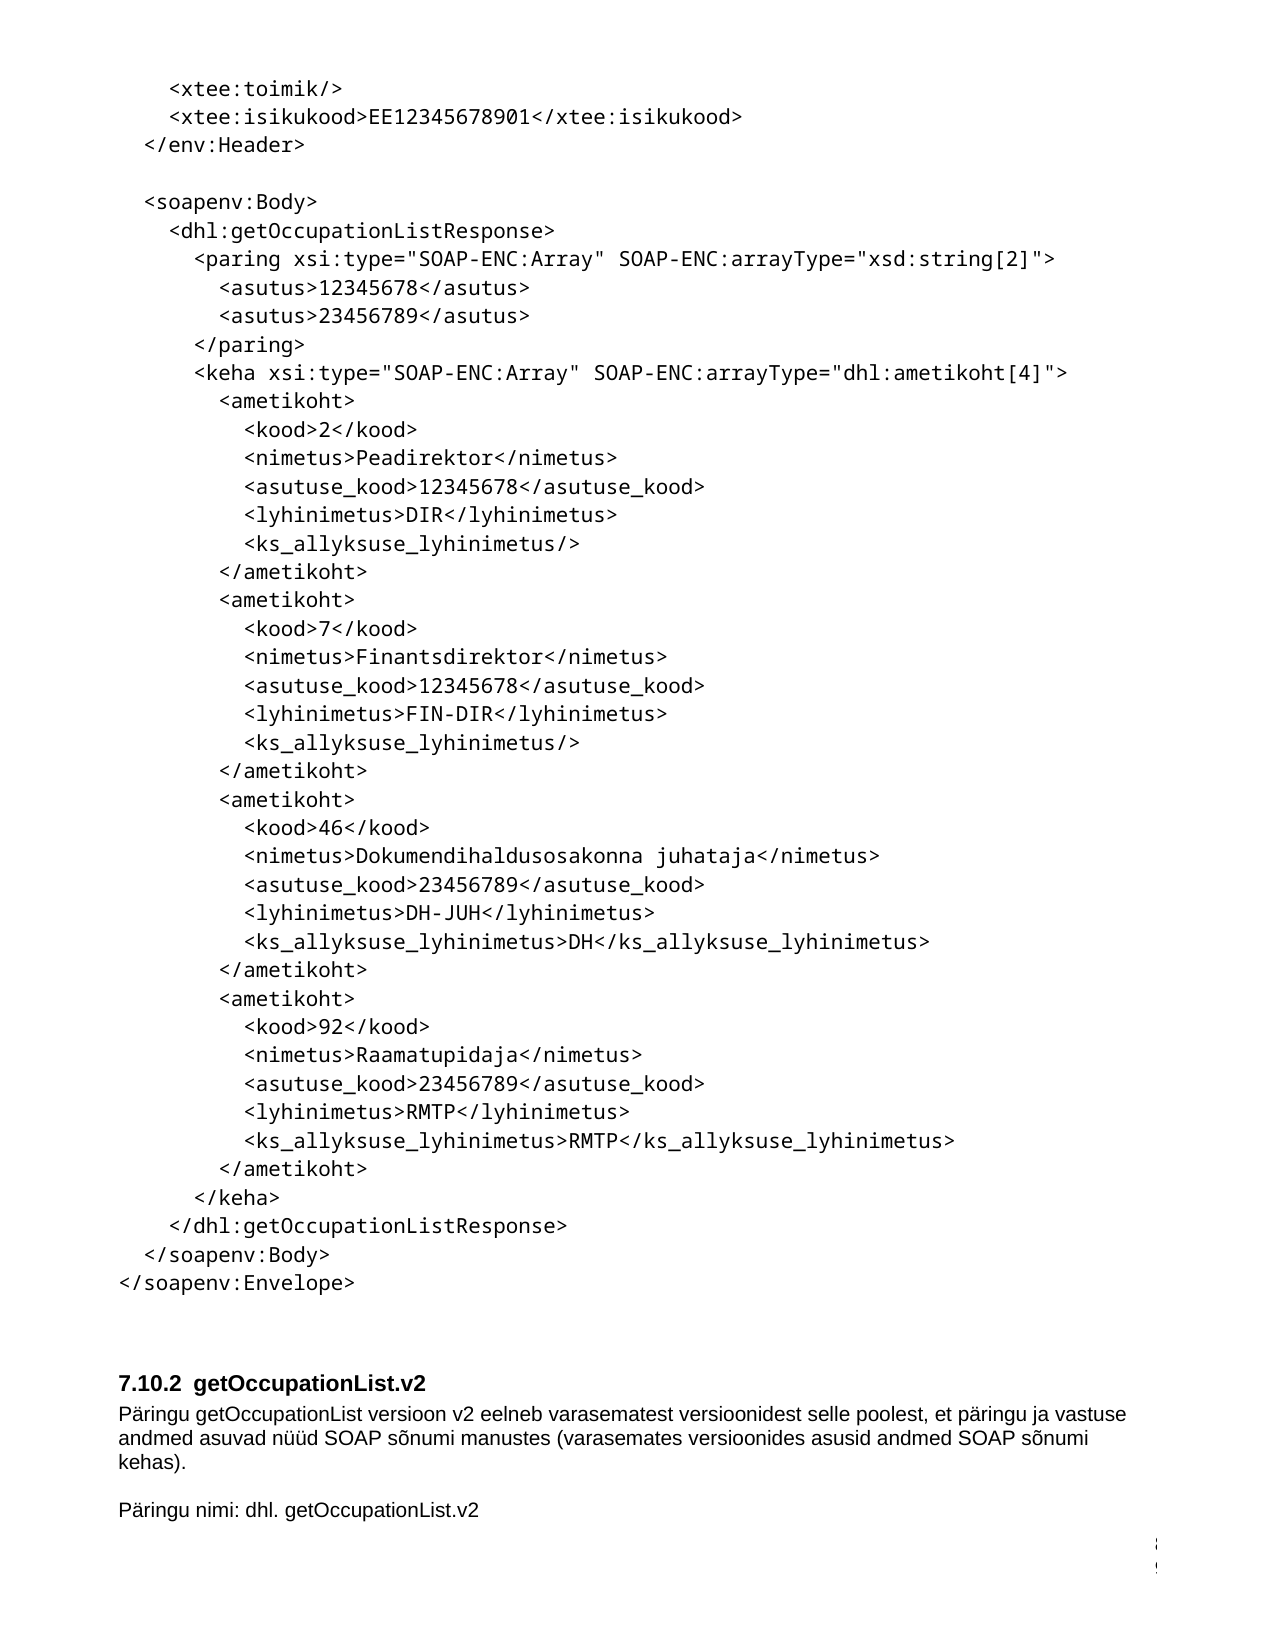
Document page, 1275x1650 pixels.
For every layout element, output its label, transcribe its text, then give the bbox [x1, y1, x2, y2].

text <asutus>23456789</asutus> [118, 301, 1157, 330]
text <ametikoht> [118, 984, 1157, 1012]
text <kood>7</kood> [118, 614, 1157, 642]
text <ks_allyksuse_lyhinimetus>RMTP</ks_allyksuse_lyhinimetus> [118, 1126, 1157, 1154]
text <ametikoht> [118, 785, 1157, 813]
text </ametikoht> [118, 955, 1157, 984]
text </ametikoht> [118, 557, 1157, 586]
text <lyhinimetus>DH-JUH</lyhinimetus> [118, 898, 1157, 927]
text <nimetus>Raamatupidaja</nimetus> [118, 1041, 1157, 1069]
text <xtee:toimik/> [118, 74, 1157, 102]
text </dhl:getOccupationListResponse> [118, 1211, 1157, 1240]
text </keha> [118, 1183, 1157, 1211]
text <nimetus>Peadirektor</nimetus> [118, 443, 1157, 472]
text Päringu nimi: dhl. getOccupationList.v2 [118, 1498, 1157, 1522]
text <asutuse_kood>23456789</asutuse_kood> [118, 1069, 1157, 1097]
subtitle getOccupationList.v2 [118, 1369, 1157, 1396]
text <nimetus>Dokumendihaldusosakonna juhataja</nimetus> [118, 842, 1157, 870]
text <ametikoht> [118, 387, 1157, 415]
text <lyhinimetus>DIR</lyhinimetus> [118, 500, 1157, 529]
text <kood>46</kood> [118, 813, 1157, 842]
text </env:Header> [118, 131, 1157, 159]
text <kood>92</kood> [118, 1012, 1157, 1041]
text <xtee:isikukood>EE12345678901</xtee:isikukood> [118, 102, 1157, 131]
text </ametikoht> [118, 1154, 1157, 1183]
text </paring> [118, 330, 1157, 358]
text <ks_allyksuse_lyhinimetus>DH</ks_allyksuse_lyhinimetus> [118, 927, 1157, 955]
text <asutuse_kood>12345678</asutuse_kood> [118, 472, 1157, 500]
text <paring xsi:type="SOAP-ENC:Array" SOAP-ENC:arrayType="xsd:string[2]"> [118, 244, 1157, 273]
text <keha xsi:type="SOAP-ENC:Array" SOAP-ENC:arrayType="dhl:ametikoht[4]"> [118, 358, 1157, 387]
text <dhl:getOccupationListResponse> [118, 216, 1157, 244]
text <soapenv:Body> [118, 187, 1157, 216]
text <kood>2</kood> [118, 415, 1157, 443]
text </soapenv:Body> [118, 1240, 1157, 1268]
text <ametikoht> [118, 586, 1157, 614]
text <asutuse_kood>23456789</asutuse_kood> [118, 870, 1157, 898]
text <lyhinimetus>RMTP</lyhinimetus> [118, 1097, 1157, 1126]
text <lyhinimetus>FIN-DIR</lyhinimetus> [118, 699, 1157, 728]
text <nimetus>Finantsdirektor</nimetus> [118, 642, 1157, 671]
text <asutuse_kood>12345678</asutuse_kood> [118, 671, 1157, 699]
text </soapenv:Envelope> [118, 1268, 1157, 1297]
text <ks_allyksuse_lyhinimetus/> [118, 728, 1157, 756]
text <asutus>12345678</asutus> [118, 273, 1157, 301]
text </ametikoht> [118, 756, 1157, 785]
text <ks_allyksuse_lyhinimetus/> [118, 529, 1157, 557]
text Päringu getOccupationList versioon v2 eelneb varasematest versioonidest selle poolest, et päringu ja vastuse andmed asuvad nüüd SOAP sõnumi manustes (varasemates versioonides asusid andmed SOAP sõnumi kehas). [118, 1402, 1157, 1474]
